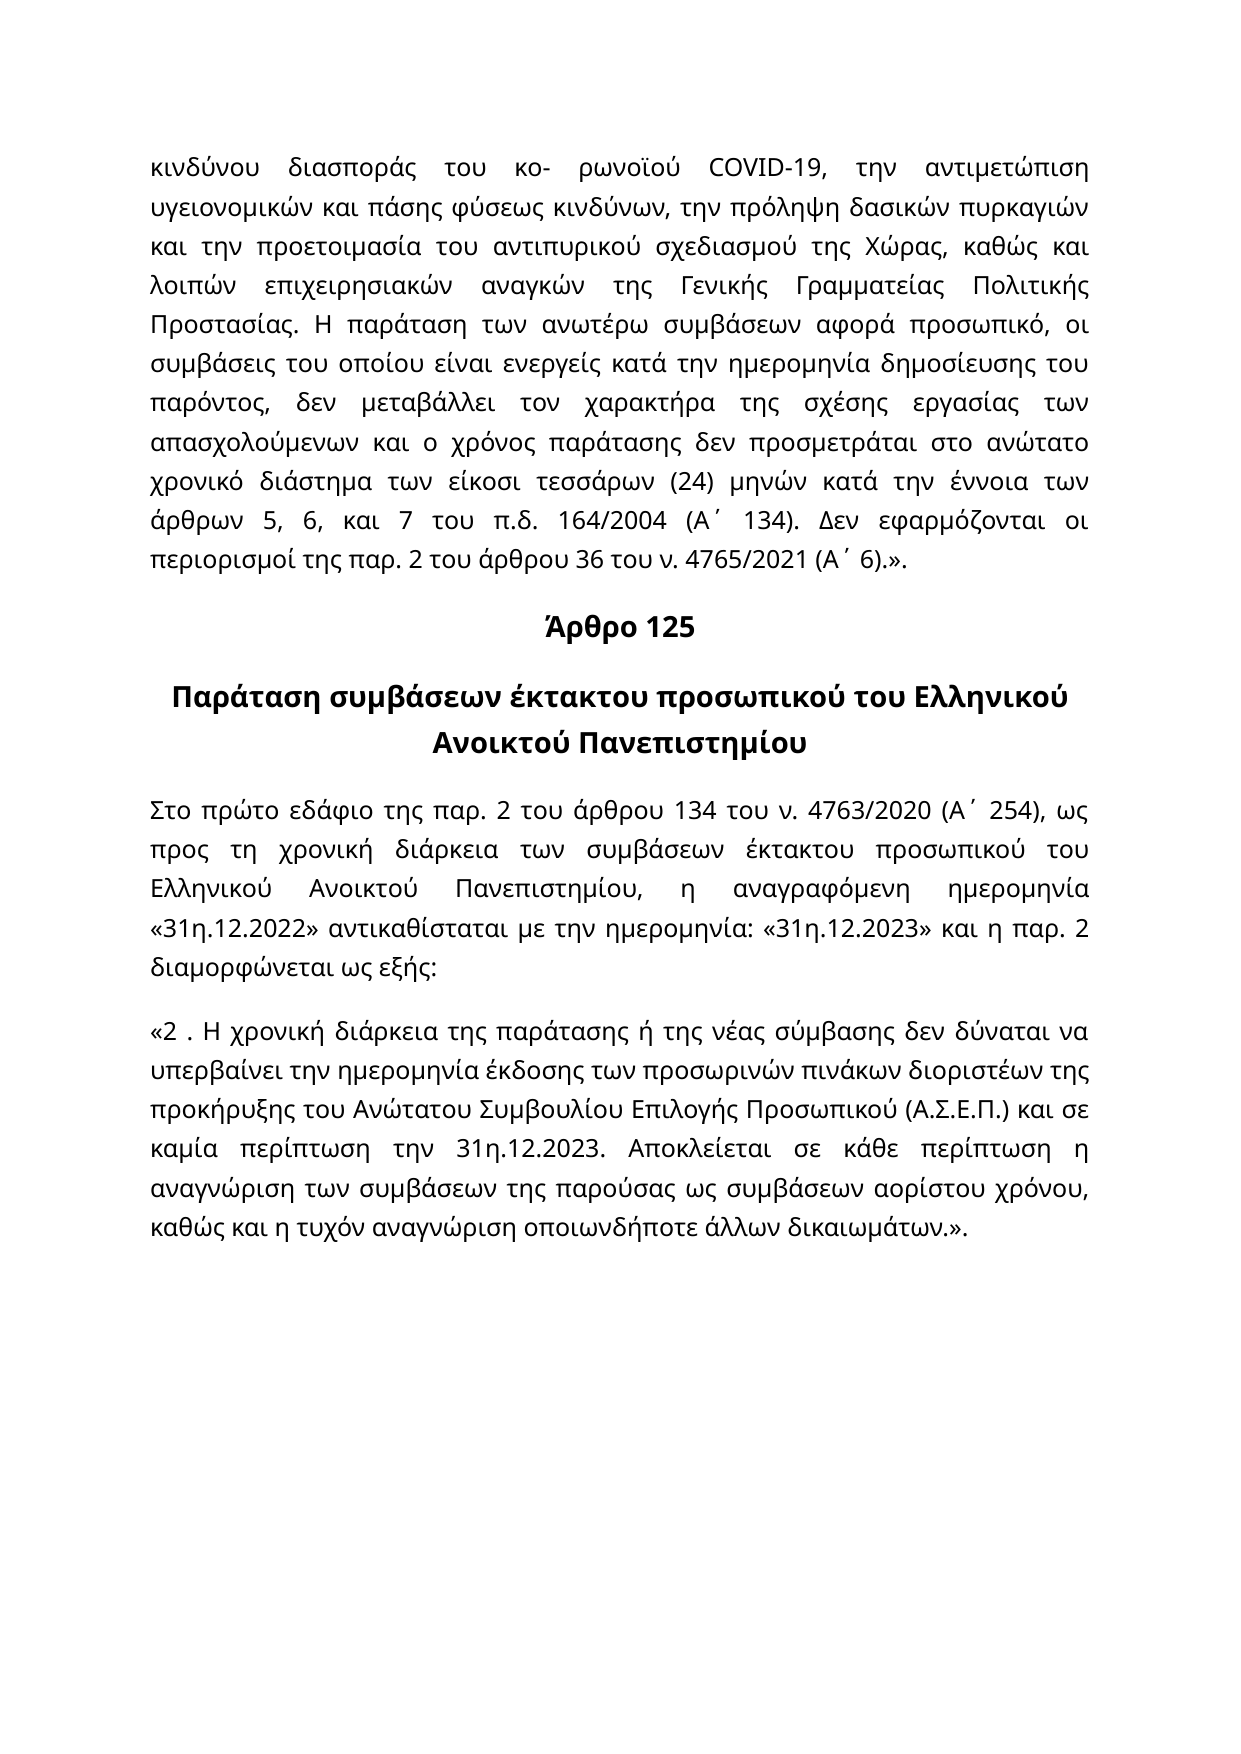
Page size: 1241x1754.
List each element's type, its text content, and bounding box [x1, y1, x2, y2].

text κινδύνου διασποράς του κο- ρωνοϊού COVID-19, την αντιμετώπιση υγειονομικών και πάσης φύσεως κινδύνων, την πρόληψη δασικών πυρκαγιών και την προετοιμασία του αντιπυρικού σχεδιασμού της Χώρας, καθώς και λοιπών επιχειρησιακών αναγκών της Γενικής Γραμματείας Πολιτικής Προστασίας. Η παράταση των ανωτέρω συμβάσεων αφορά προσωπικό, οι συμβάσεις του οποίου είναι ενεργείς κατά την ημερομηνία δημοσίευσης του παρόντος, δεν μεταβάλλει τον χαρακτήρα της σχέσης εργασίας των απασχολούμενων και ο χρόνος παράτασης δεν προσμετράται στο ανώτατο χρονικό διάστημα των είκοσι τεσσάρων (24) μηνών κατά την έννοια των άρθρων 5, 6, και 7 του π.δ. 164/2004 (Α΄ 134). Δεν εφαρμόζονται οι περιορισμοί της παρ. 2 του άρθρου 36 του ν. 4765/2021 (Α΄ 6).». [150, 150, 1090, 576]
text «2 . Η χρονική διάρκεια της παράτασης ή της νέας σύμβασης δεν δύναται να υπερβαίνει την ημερομηνία έκδοσης των προσωρινών πινάκων διοριστέων της προκήρυξης του Ανώτατου Συμβουλίου Επιλογής Προσωπικού (Α.Σ.Ε.Π.) και σε καμία περίπτωση την 31η.12.2023. Αποκλείεται σε κάθε περίπτωση η αναγνώριση των συμβάσεων της παρούσας ως συμβάσεων αορίστου χρόνου, καθώς και η τυχόν αναγνώριση οποιωνδήποτε άλλων δικαιωμάτων.». [150, 1013, 1090, 1243]
text Στο πρώτο εδάφιο της παρ. 2 του άρθρου 134 του ν. 4763/2020 (Α΄ 254), ως προς τη χρονική διάρκεια των συμβάσεων έκτακτου προσωπικού του Ελληνικού Ανοικτού Πανεπιστημίου, η αναγραφόμενη ημερομηνία «31η.12.2022» αντικαθίσταται με την ημερομηνία: «31η.12.2023» και η παρ. 2 διαμορφώνεται ως εξής: [150, 793, 1090, 983]
subtitle Παράταση συμβάσεων έκτακτου προσωπικού του Ελληνικού Ανοικτού Πανεπιστημίου [150, 676, 1090, 762]
subtitle Άρθρο 125 [150, 606, 1090, 646]
